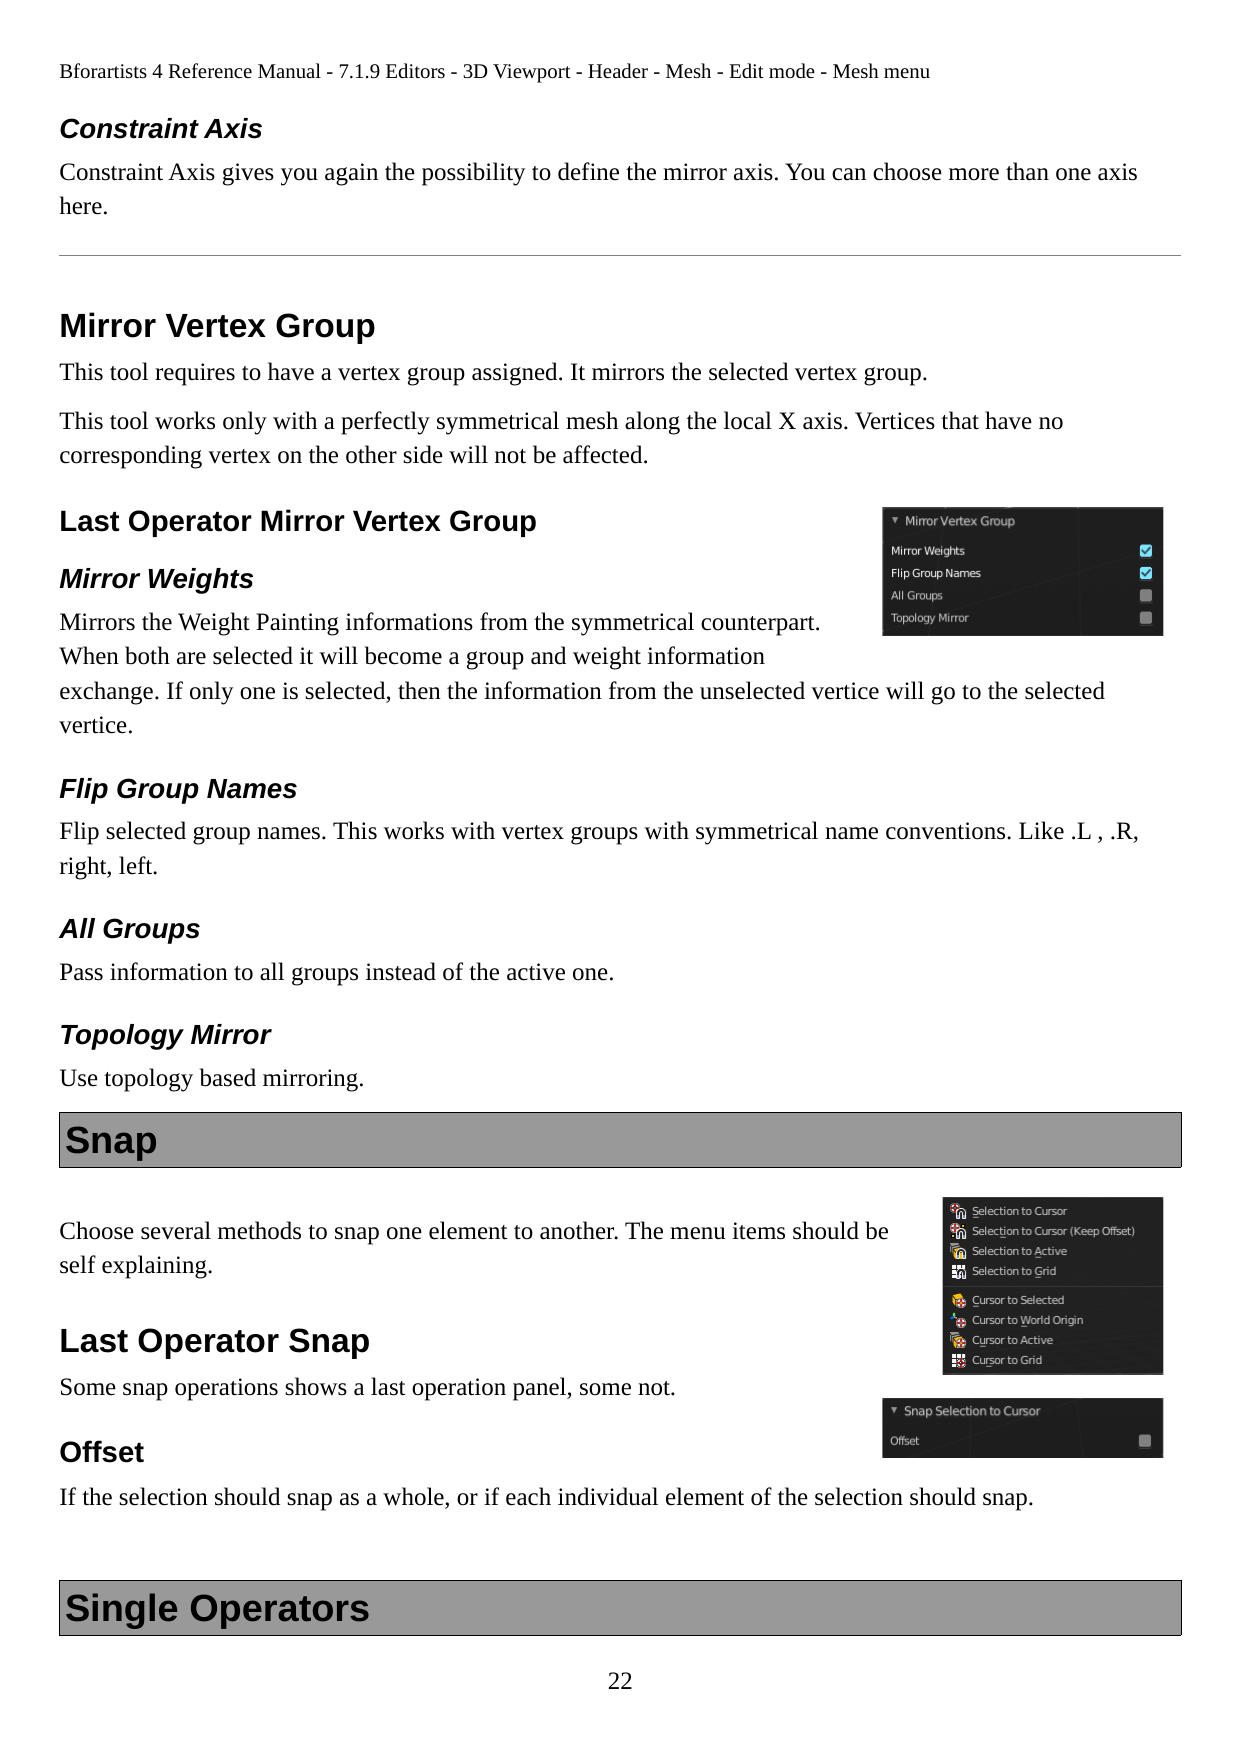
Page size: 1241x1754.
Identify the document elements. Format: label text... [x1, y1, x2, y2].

text Choose several methods to snap one element to another. The menu items should be self explaining. [59, 1216, 942, 1279]
picture [882, 1398, 1164, 1458]
subtitle Last Operator Mirror Vertex Group [59, 504, 1181, 538]
text Flip selected group names. This works with vertex groups with symmetrical name conventions. Like .L , .R, right, left. [59, 816, 1181, 879]
subtitle Mirror Weights [59, 563, 882, 594]
table_header Single Operators [60, 1581, 1181, 1635]
subtitle All Groups [59, 912, 1181, 944]
text Constraint Axis gives you again the possibility to define the mirror axis. You can choose more than one axis here. [59, 157, 1181, 220]
text This tool works only with a perfectly symmetrical mesh along the local X axis. Vertices that have no corresponding vertex on the other side will not be affected. [59, 406, 1181, 469]
picture [882, 507, 1164, 636]
text Use topology based mirroring. [59, 1063, 1181, 1091]
text If the selection should snap as a whole, or if each individual element of the selection should snap. [59, 1482, 1181, 1510]
subtitle [1164, 563, 1181, 594]
subtitle Mirror Vertex Group [59, 306, 1181, 344]
text This tool requires to have a vertex group assigned. It mirrors the selected vertex group. [59, 357, 1181, 385]
subtitle Topology Mirror [59, 1018, 1181, 1050]
text Pass information to all groups instead of the active one. [59, 957, 1181, 986]
picture [942, 1197, 1164, 1375]
subtitle Last Operator Snap [59, 1321, 942, 1359]
table_header Snap [60, 1113, 1181, 1167]
subtitle Offset [59, 1435, 1181, 1469]
subtitle Constraint Axis [59, 113, 1181, 144]
subtitle Flip Group Names [59, 772, 1181, 804]
subtitle [1164, 1321, 1181, 1359]
text Mirrors the Weight Painting informations from the symmetrical counterpart. When both are selected it will become a group and weight information exchange. If only one is selected, then the information from the unselected vertice will go to the selected vertice. [59, 607, 1181, 739]
text Some snap operations shows a last operation panel, some not. [59, 1372, 1181, 1400]
